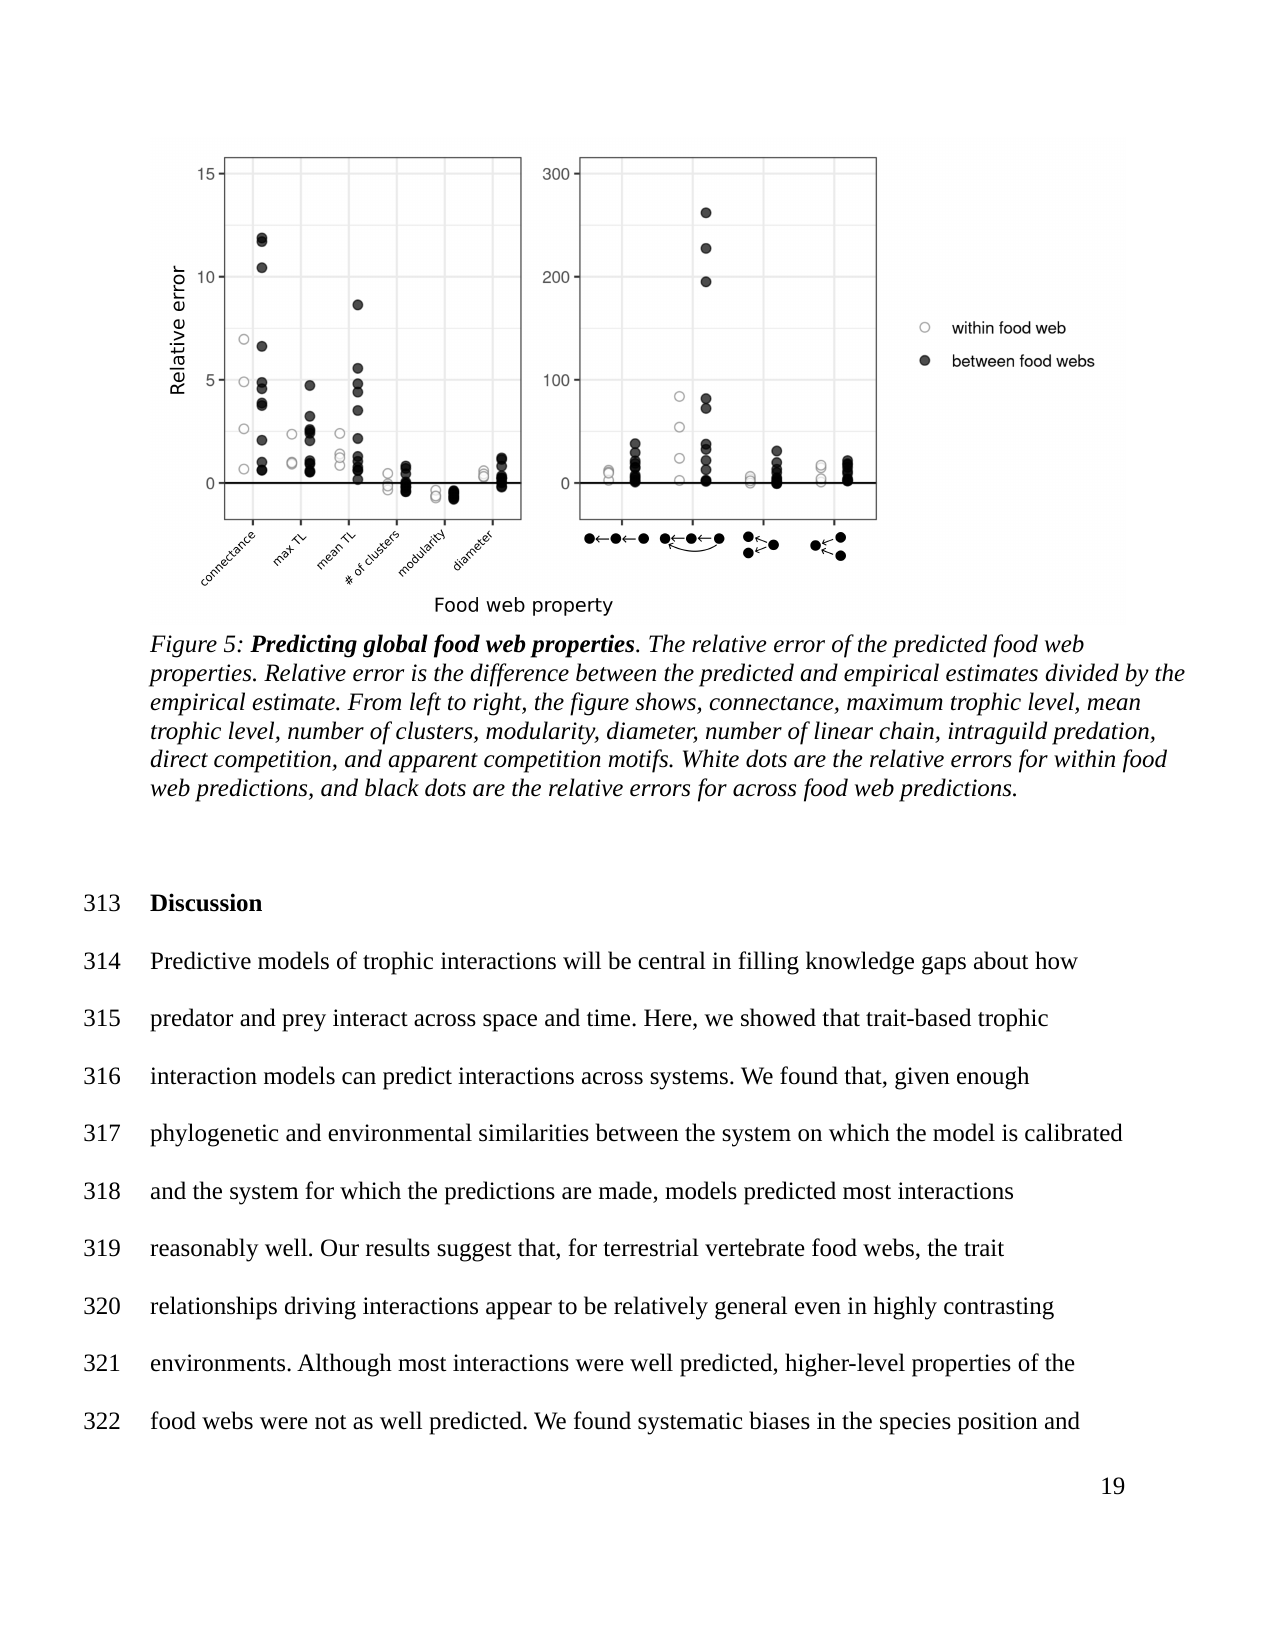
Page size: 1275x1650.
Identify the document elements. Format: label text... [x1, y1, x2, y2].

picture [150, 137, 1125, 625]
text Predictive models of trophic interactions will be central in filling knowledge gaps about how predator and prey interact across space and time. Here, we showed that trait-based trophic interaction models can predict interactions across systems. We found that, given enough phylogenetic and environmental similarities between the system on which the model is calibrated and the system for which the predictions are made, models predicted most interactions reasonably well. Our results suggest that, for terrestrial vertebrate food webs, the trait relationships driving interactions appear to be relatively general even in highly contrasting environments. Although most interactions were well predicted, higher-level properties of the food webs were not as well predicted. We found systematic biases in the species position and [150, 946, 1125, 1434]
text Discussion [150, 888, 1125, 917]
text Figure 5: Predicting global food web properties. The relative error of the predicted food web properties. Relative error is the difference between the predicted and empirical estimates divided by the empirical estimate. From left to right, the figure shows, connectance, maximum trophic level, mean trophic level, number of clusters, modularity, diameter, number of linear chain, intraguild predation, direct competition, and apparent competition motifs. White dots are the relative errors for within food web predictions, and black dots are the relative errors for across food web predictions. [150, 625, 1189, 802]
